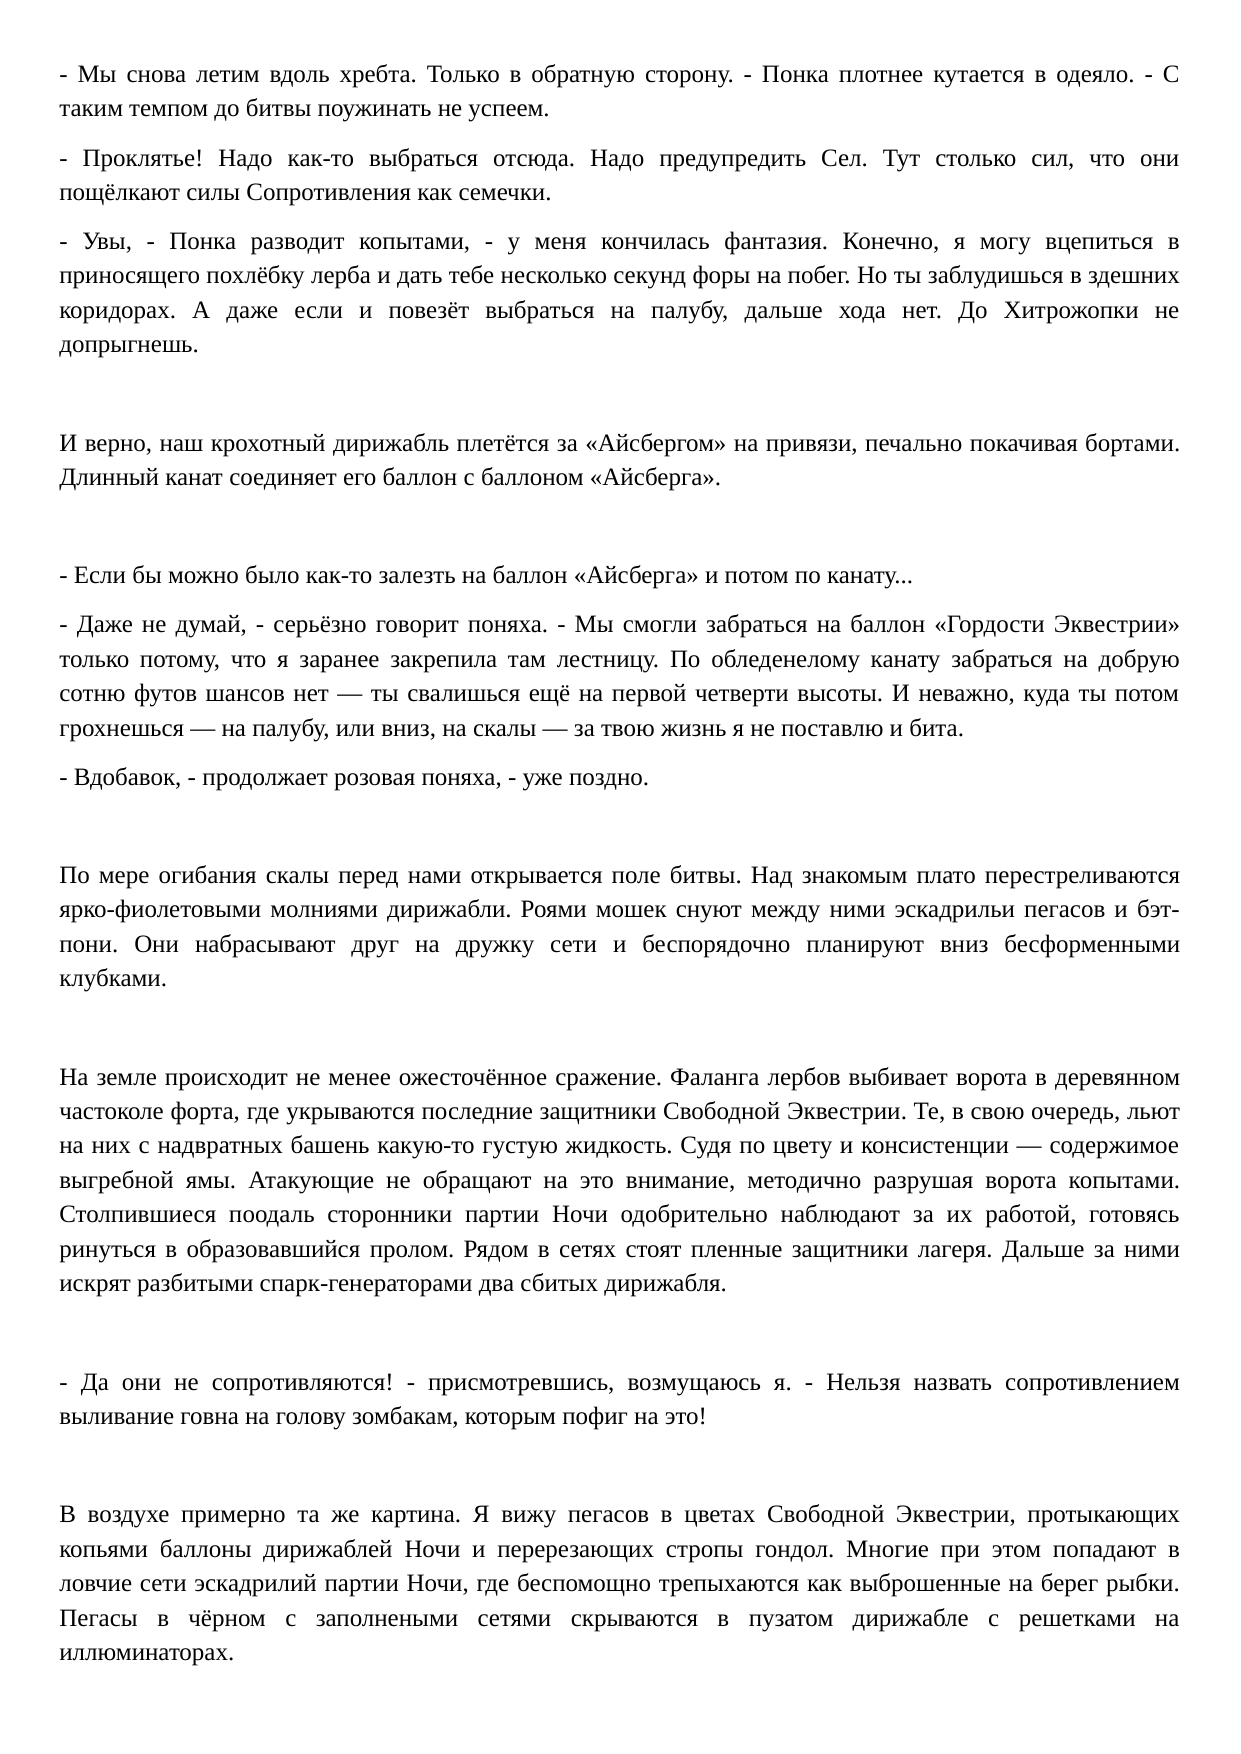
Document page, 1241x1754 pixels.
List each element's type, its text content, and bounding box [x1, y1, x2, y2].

text - Проклятье! Надо как-то выбраться отсюда. Надо предупредить Сел. Тут столько сил, что они пощёлкают силы Сопротивления как семечки. [59, 143, 1181, 206]
text По мере огибания скалы перед нами открывается поле битвы. Над знакомым плато перестреливаются ярко-фиолетовыми молниями дирижабли. Роями мошек снуют между ними эскадрильи пегасов и бэт-пони. Они набрасывают друг на дружку сети и беспорядочно планируют вниз бесформенными клубками. [59, 860, 1181, 992]
text В воздухе примерно та же картина. Я вижу пегасов в цветах Свободной Эквестрии, протыкающих копьями баллоны дирижаблей Ночи и перерезающих стропы гондол. Многие при этом попадают в ловчие сети эскадрилий партии Ночи, где беспомощно трепыхаются как выброшенные на берег рыбки. Пегасы в чёрном с заполнеными сетями скрываются в пузатом дирижабле с решетками на иллюминаторах. [59, 1499, 1181, 1666]
text - Даже не думай, - серьёзно говорит поняха. - Мы смогли забраться на баллон «Гордости Эквестрии» только потому, что я заранее закрепила там лестницу. По обледенелому канату забраться на добрую сотню футов шансов нет — ты свалишься ещё на первой четверти высоты. И неважно, куда ты потом грохнешься — на палубу, или вниз, на скалы — за твою жизнь я не поставлю и бита. [59, 609, 1181, 742]
text - Да они не сопротивляются! - присмотревшись, возмущаюсь я. - Нельзя назвать сопротивлением выливание говна на голову зомбакам, которым пофиг на это! [59, 1367, 1181, 1430]
text На земле происходит не менее ожесточённое сражение. Фаланга лербов выбивает ворота в деревянном частоколе форта, где укрываются последние защитники Свободной Эквестрии. Те, в свою очередь, льют на них с надвратных башень какую-то густую жидкость. Судя по цвету и консистенции — содержимое выгребной ямы. Атакующие не обращают на это внимание, методично разрушая ворота копытами. Столпившиеся поодаль сторонники партии Ночи одобрительно наблюдают за их работой, готовясь ринуться в образовавшийся пролом. Рядом в сетях стоят пленные защитники лагеря. Дальше за ними искрят разбитыми спарк-генераторами два сбитых дирижабля. [59, 1062, 1181, 1297]
text - Мы снова летим вдоль хребта. Только в обратную сторону. - Понка плотнее кутается в одеяло. - С таким темпом до битвы поужинать не успеем. [59, 59, 1181, 122]
text - Увы, - Понка разводит копытами, - у меня кончилась фантазия. Конечно, я могу вцепиться в приносящего похлёбку лерба и дать тебе несколько секунд форы на побег. Но ты заблудишься в здешних коридорах. А даже если и повезёт выбраться на палубу, дальше хода нет. До Хитрожопки не допрыгнешь. [59, 226, 1181, 358]
text И верно, наш крохотный дирижабль плетётся за «Айсбергом» на привязи, печально покачивая бортами. Длинный канат соединяет его баллон с баллоном «Айсберга». [59, 428, 1181, 491]
text - Если бы можно было как-то залезть на баллон «Айсберга» и потом по канату... [59, 560, 1181, 589]
text - Вдобавок, - продолжает розовая поняха, - уже поздно. [59, 762, 1181, 791]
